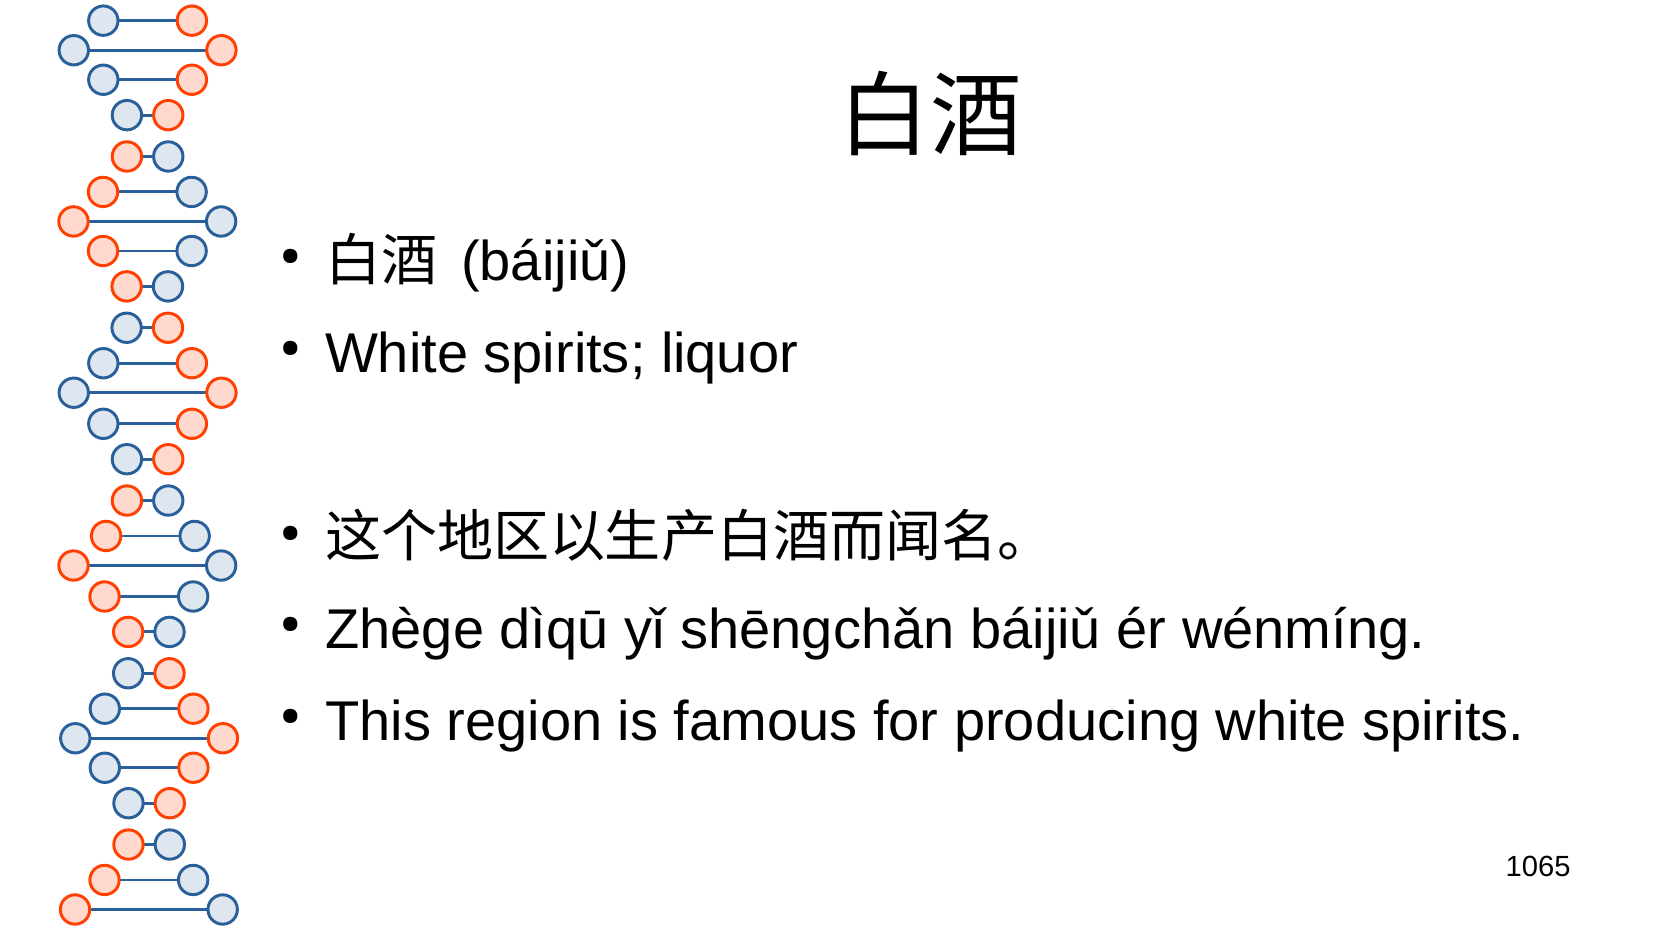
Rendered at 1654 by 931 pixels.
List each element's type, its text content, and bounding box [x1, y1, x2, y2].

list 白酒 (báijiǔ) White spirits; liquor 这个地区以生产白酒而闻名。 Zhège dìqū yǐ shēngchǎn báijiǔ ér wénmíng. This region is famous for producing white spirits. [265, 224, 1595, 764]
title 白酒 [265, 35, 1595, 189]
